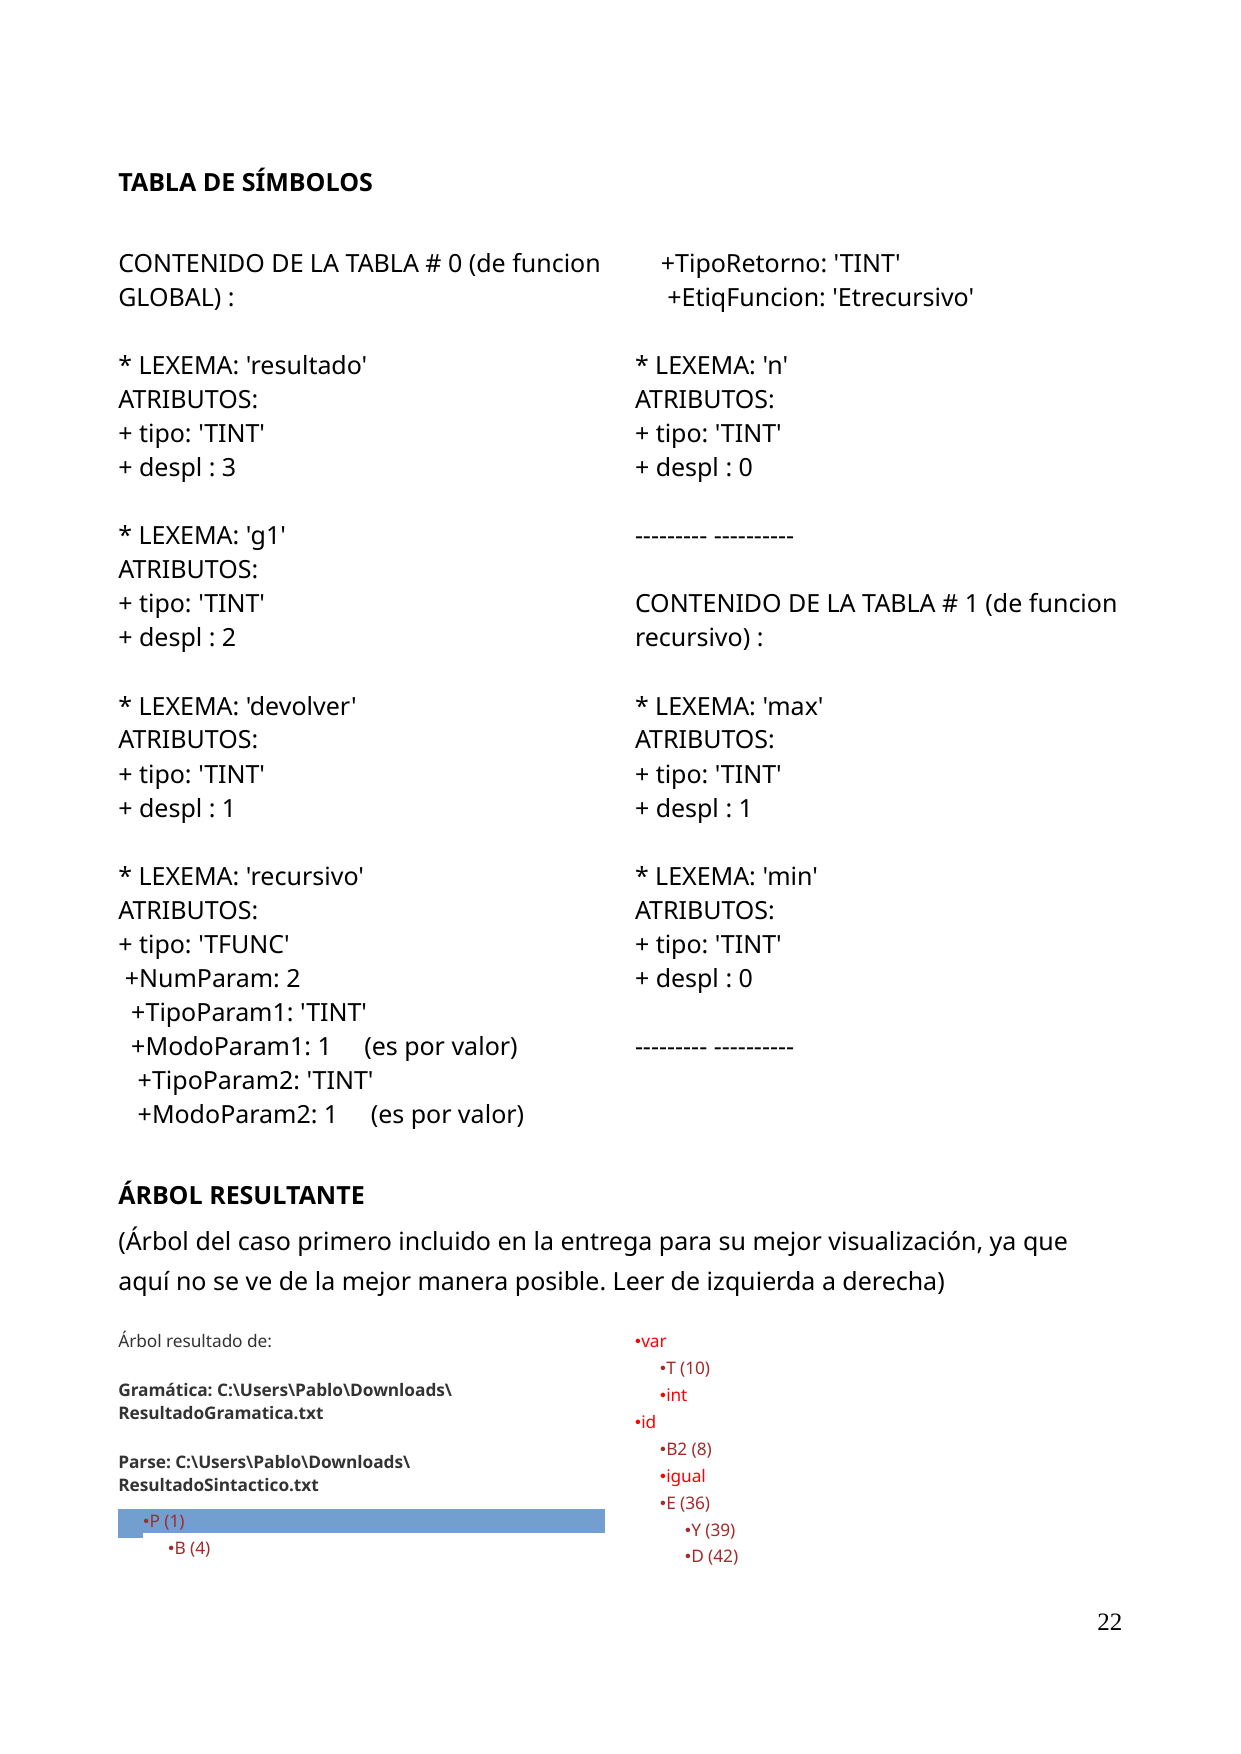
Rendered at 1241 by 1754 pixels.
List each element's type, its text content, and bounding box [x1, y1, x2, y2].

text * LEXEMA: 'g1' [118, 518, 605, 552]
text +EtiqFuncion: 'Etrecursivo' [635, 279, 1122, 313]
text (Árbol del caso primero incluido en la entrega para su mejor visualización, ya que aquí no se ve de la mejor manera posible. Leer de izquierda a derecha) [118, 1224, 1122, 1297]
text * LEXEMA: 'n' [635, 347, 1122, 382]
text CONTENIDO DE LA TABLA # 0 (de funcion GLOBAL) : [118, 245, 605, 313]
text + despl : 1 [118, 790, 605, 824]
list igual [635, 1464, 1122, 1487]
text ATRIBUTOS: [118, 892, 605, 927]
text + tipo: 'TINT' [635, 927, 1122, 961]
list E (36) [635, 1491, 1122, 1519]
text + tipo: 'TINT' [635, 416, 1122, 450]
text * LEXEMA: 'devolver' [118, 688, 605, 722]
text + tipo: 'TINT' [635, 756, 1122, 790]
text * LEXEMA: 'resultado' [118, 347, 605, 382]
text +NumParam: 2 [118, 961, 605, 995]
text * LEXEMA: 'recursivo' [118, 858, 605, 892]
text ATRIBUTOS: [118, 722, 605, 756]
text + despl : 0 [635, 450, 1122, 484]
text + tipo: 'TINT' [118, 586, 605, 620]
list B (4) [118, 1536, 605, 1565]
list D (42) [635, 1544, 1122, 1573]
text ATRIBUTOS: [118, 552, 605, 586]
list P (1) [118, 1509, 605, 1538]
list var [635, 1329, 1122, 1353]
list B2 (8) [635, 1437, 1122, 1466]
subtitle ÁRBOL RESULTANTE [118, 1177, 1122, 1212]
text + tipo: 'TINT' [118, 756, 605, 790]
text + tipo: 'TFUNC' [118, 927, 605, 961]
text + tipo: 'TINT' [118, 416, 605, 450]
text CONTENIDO DE LA TABLA # 1 (de funcion recursivo) : [635, 586, 1122, 654]
text * LEXEMA: 'min' [635, 858, 1122, 892]
text ATRIBUTOS: [118, 382, 605, 416]
text + despl : 2 [118, 620, 605, 654]
text + despl : 1 [635, 790, 1122, 824]
text +ModoParam2: 1 (es por valor) [118, 1097, 605, 1131]
list int [635, 1383, 1122, 1407]
text +TipoRetorno: 'TINT' [635, 245, 1122, 279]
text +ModoParam1: 1 (es por valor) [118, 1029, 605, 1063]
text --------- ---------- [635, 1029, 1122, 1063]
list Y (39) [635, 1518, 1122, 1546]
subtitle Árbol resultado de: [118, 1329, 605, 1353]
list T (10) [635, 1356, 1122, 1385]
subtitle TABLA DE SÍMBOLOS [118, 165, 1122, 199]
text --------- ---------- [635, 518, 1122, 552]
text + despl : 3 [118, 450, 605, 484]
text +TipoParam2: 'TINT' [118, 1063, 605, 1097]
list id [635, 1410, 1122, 1433]
text +TipoParam1: 'TINT' [118, 995, 605, 1029]
subtitle Gramática: C:\Users\Pablo\Downloads\ResultadoGramatica.txt [118, 1378, 605, 1425]
text ATRIBUTOS: [635, 382, 1122, 416]
text ATRIBUTOS: [635, 722, 1122, 756]
text * LEXEMA: 'max' [635, 688, 1122, 722]
subtitle Parse: C:\Users\Pablo\Downloads\ResultadoSintactico.txt [118, 1450, 605, 1497]
text + despl : 0 [635, 961, 1122, 995]
text ATRIBUTOS: [635, 892, 1122, 927]
